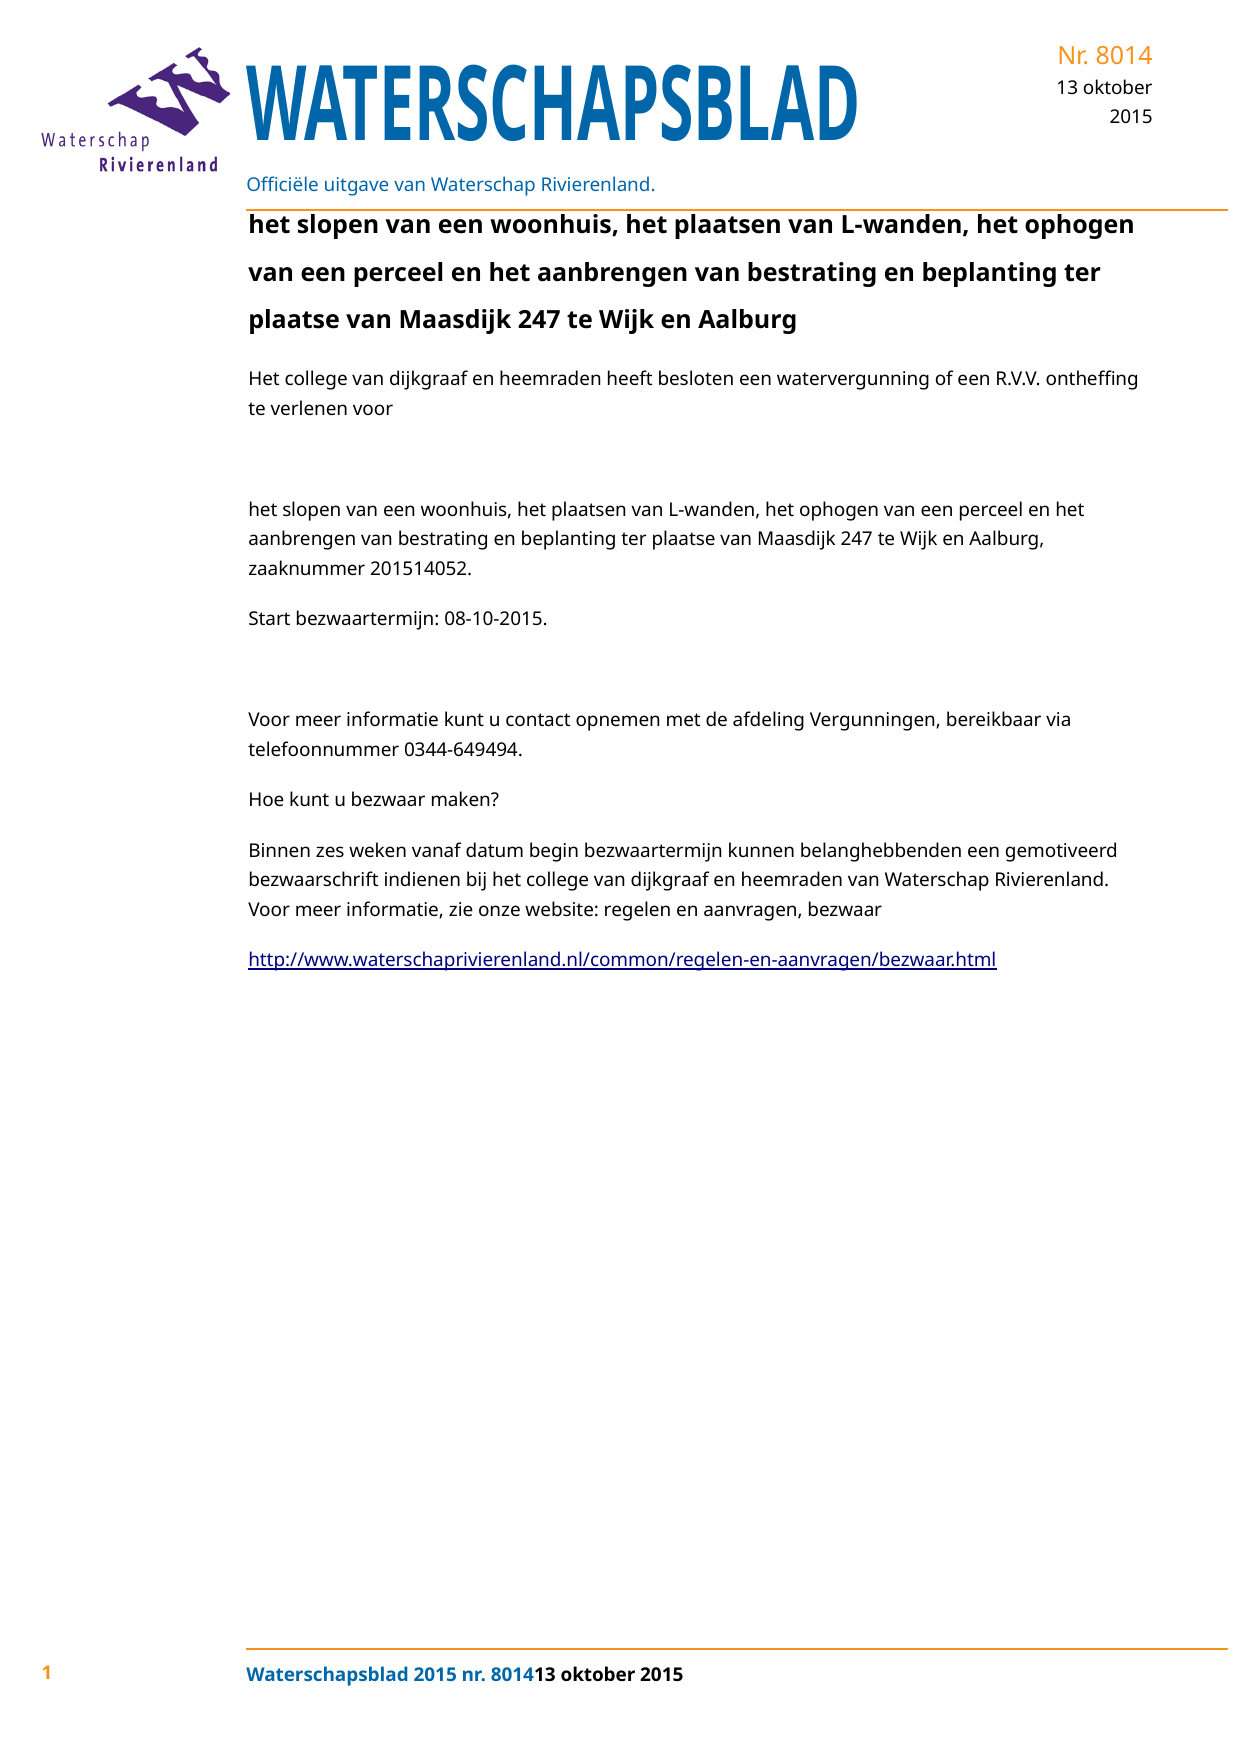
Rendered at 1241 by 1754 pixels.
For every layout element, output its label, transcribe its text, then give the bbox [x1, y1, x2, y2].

picture [41, 47, 231, 172]
text het slopen van een woonhuis, het plaatsen van L-wanden, het ophogen van een perceel en het aanbrengen van bestrating en beplanting ter plaatse van Maasdijk 247 te Wijk en Aalburg, zaaknummer 201514052. [248, 496, 1152, 581]
text Het college van dijkgraaf en heemraden heeft besloten een watervergunning of een R.V.V. ontheffing te verlenen voor [248, 366, 1152, 421]
text het slopen van een woonhuis, het plaatsen van L-wanden, het ophogen van een perceel en het aanbrengen van bestrating en beplanting ter plaatse van Maasdijk 247 te Wijk en Aalburg [248, 211, 1152, 336]
text Start bezwaartermijn: 08-10-2015. [248, 606, 1152, 631]
text Binnen zes weken vanaf datum begin bezwaartermijn kunnen belanghebbenden een gemotiveerd bezwaarschrift indienen bij het college van dijkgraaf en heemraden van Waterschap Rivierenland. Voor meer informatie, zie onze website: regelen en aanvragen, bezwaar [248, 837, 1152, 922]
text http://www.waterschaprivierenland.nl/common/regelen-en-aanvragen/bezwaar.html [248, 946, 1152, 972]
text Hoe kunt u bezwaar maken? [248, 786, 1152, 812]
text Voor meer informatie kunt u contact opnemen met de afdeling Vergunningen, bereikbaar via telefoonnummer 0344-649494. [248, 706, 1152, 762]
